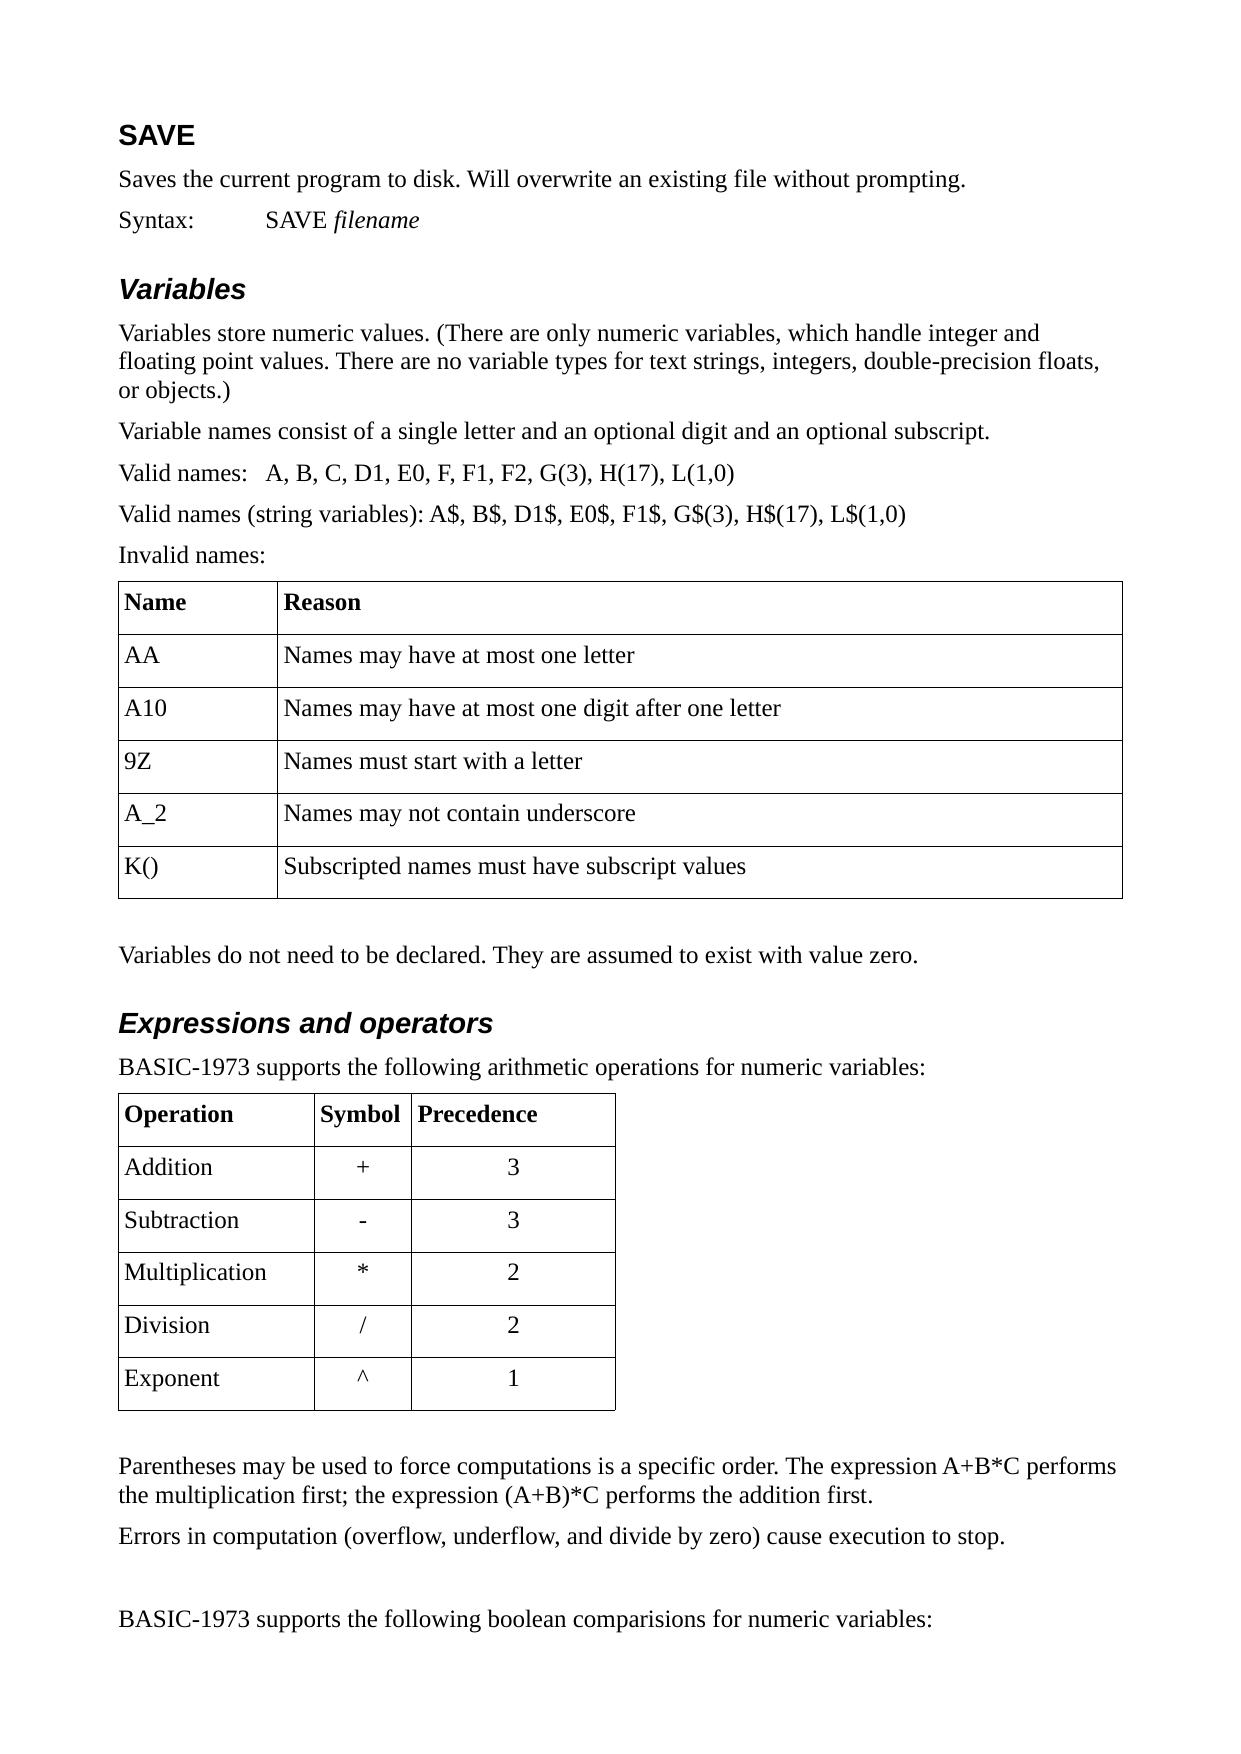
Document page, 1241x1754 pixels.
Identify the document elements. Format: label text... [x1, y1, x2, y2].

table_cell Names may not contain underscore [278, 794, 1122, 846]
subtitle SAVE [118, 118, 1122, 152]
table_cell - [315, 1200, 411, 1252]
table_cell AA [119, 635, 277, 687]
text Variables do not need to be declared. They are assumed to exist with value zero. [118, 940, 1122, 968]
table_header Symbol [315, 1094, 411, 1146]
text Variables store numeric values. (There are only numeric variables, which handle integer and floating point values. There are no variable types for text strings, integers, double-precision floats, or objects.) [118, 318, 1122, 404]
table_header Precedence [412, 1094, 615, 1146]
table_cell Division [119, 1306, 314, 1357]
table_cell ^ [315, 1358, 411, 1410]
table_cell 2 [412, 1253, 615, 1304]
text Invalid names: [118, 540, 1122, 569]
table_cell Names must start with a letter [278, 741, 1122, 793]
text BASIC-1973 supports the following arithmetic operations for numeric variables: [118, 1052, 1122, 1081]
table_cell A_2 [119, 794, 277, 846]
text Variable names consist of a single letter and an optional digit and an optional subscript. [118, 416, 1122, 445]
table_cell Names may have at most one digit after one letter [278, 688, 1122, 740]
table_cell * [315, 1253, 411, 1304]
table_cell Addition [119, 1147, 314, 1199]
table_header Operation [119, 1094, 314, 1146]
table_cell A10 [119, 688, 277, 740]
table_cell / [315, 1306, 411, 1357]
text Parentheses may be used to force computations is a specific order. The expression A+B*C performs the multiplication first; the expression (A+B)*C performs the addition first. [118, 1451, 1122, 1509]
table_cell + [315, 1147, 411, 1199]
table_cell 2 [412, 1306, 615, 1357]
text Valid names: A, B, C, D1, E0, F, F1, F2, G(3), H(17), L(1,0) [118, 458, 1122, 486]
table_cell Exponent [119, 1358, 314, 1410]
text Syntax: SAVE filename [118, 205, 1122, 234]
table_cell Subscripted names must have subscript values [278, 847, 1122, 898]
table_cell Names may have at most one letter [278, 635, 1122, 687]
subtitle Variables [118, 272, 1122, 305]
table_cell K() [119, 847, 277, 898]
table_cell 3 [412, 1147, 615, 1199]
table_header Name [119, 582, 277, 634]
text Valid names (string variables): A$, B$, D1$, E0$, F1$, G$(3), H$(17), L$(1,0) [118, 499, 1122, 528]
text Errors in computation (overflow, underflow, and divide by zero) cause execution to stop. [118, 1521, 1122, 1550]
table_cell 1 [412, 1358, 615, 1410]
text Saves the current program to disk. Will overwrite an existing file without prompting. [118, 164, 1122, 193]
subtitle Expressions and operators [118, 1006, 1122, 1039]
table_cell Subtraction [119, 1200, 314, 1252]
table_cell 9Z [119, 741, 277, 793]
table_cell 3 [412, 1200, 615, 1252]
table_header Reason [278, 582, 1122, 634]
text BASIC-1973 supports the following boolean comparisions for numeric variables: [118, 1604, 1122, 1633]
table_cell Multiplication [119, 1253, 314, 1304]
